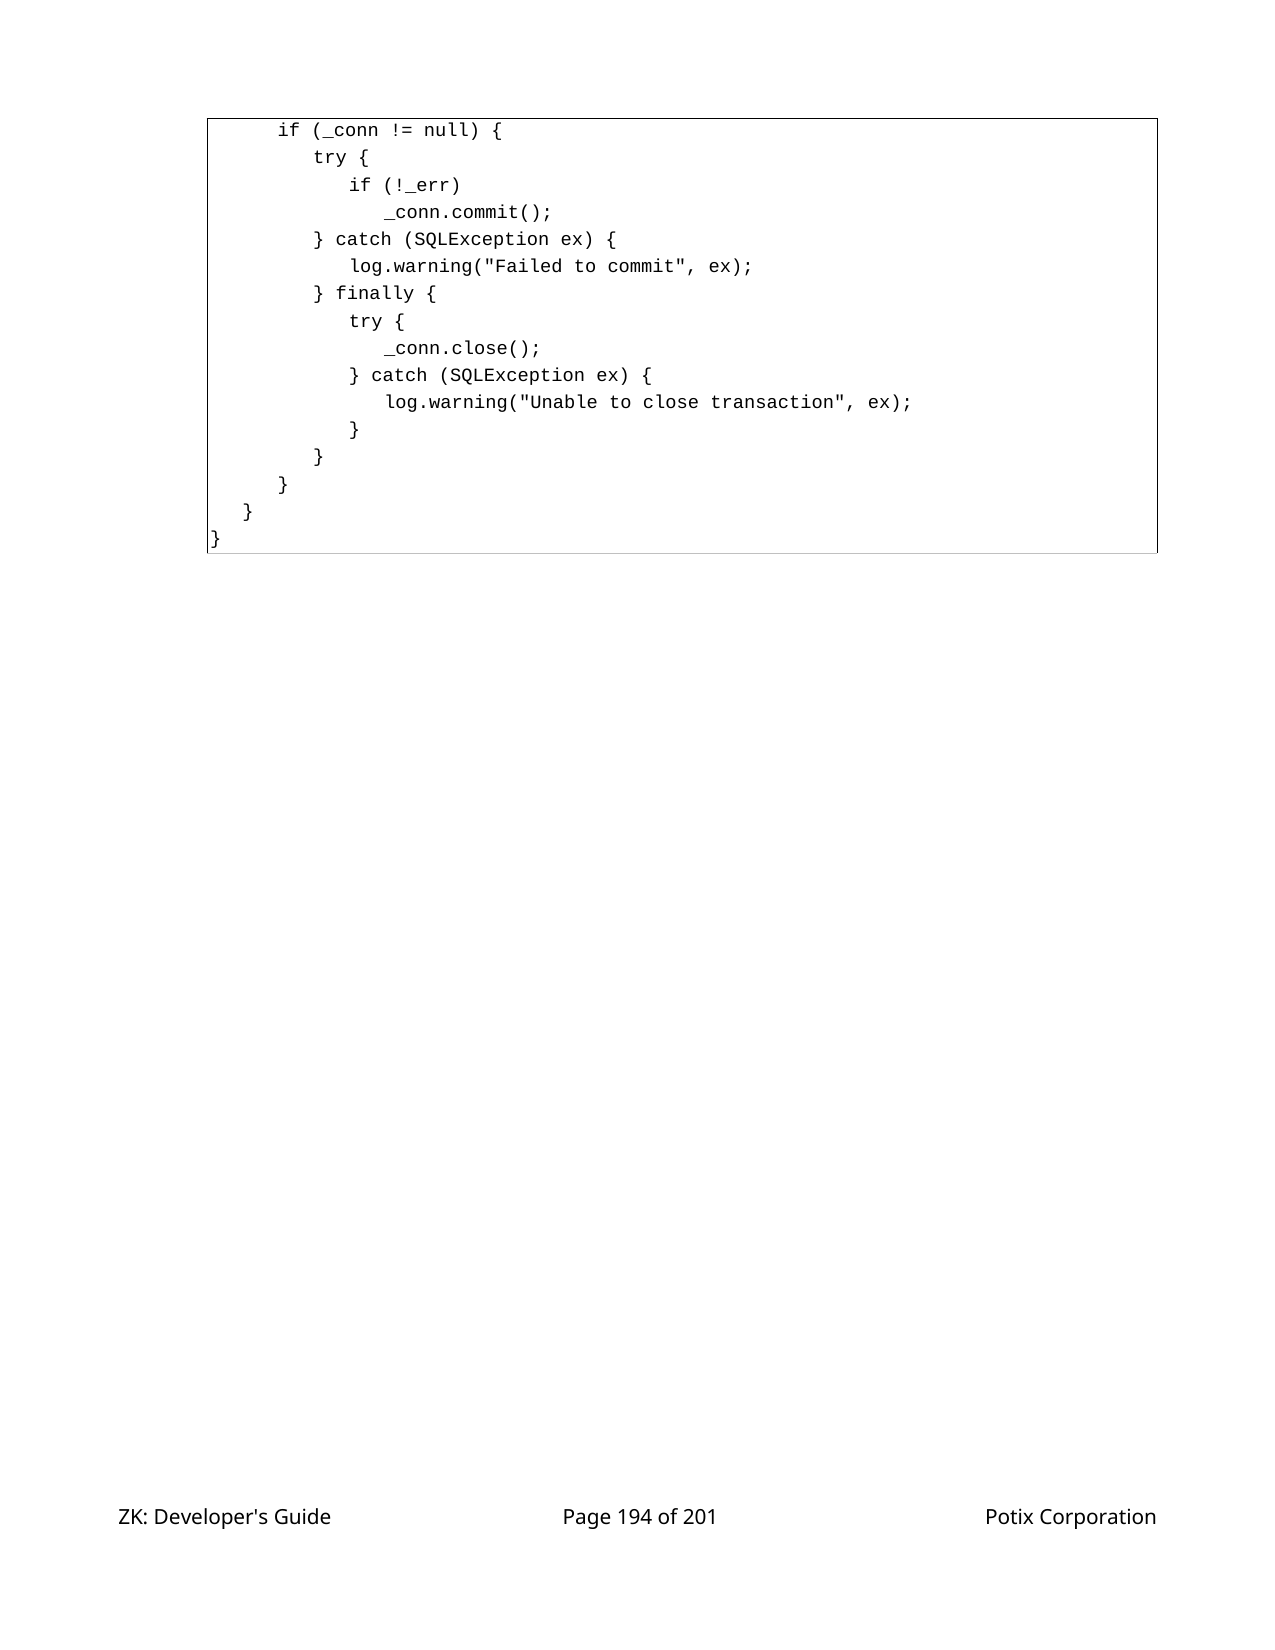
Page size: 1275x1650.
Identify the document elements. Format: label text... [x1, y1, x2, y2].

text if (_conn != null) { [208, 119, 1157, 142]
text log.warning("Unable to close transaction", ex); [208, 390, 1157, 414]
text } [208, 417, 1157, 441]
text if (!_err) [208, 172, 1157, 197]
text _conn.commit(); [208, 200, 1157, 224]
text try { [208, 145, 1157, 169]
text } [208, 472, 1157, 496]
text } finally { [208, 281, 1157, 306]
text try { [208, 308, 1157, 333]
text } catch (SQLException ex) { [208, 363, 1157, 387]
text } [208, 499, 1157, 523]
text } [208, 444, 1157, 469]
text } [208, 526, 1157, 553]
text _conn.close(); [208, 336, 1157, 360]
text } catch (SQLException ex) { [208, 227, 1157, 251]
text log.warning("Failed to commit", ex); [208, 254, 1157, 278]
